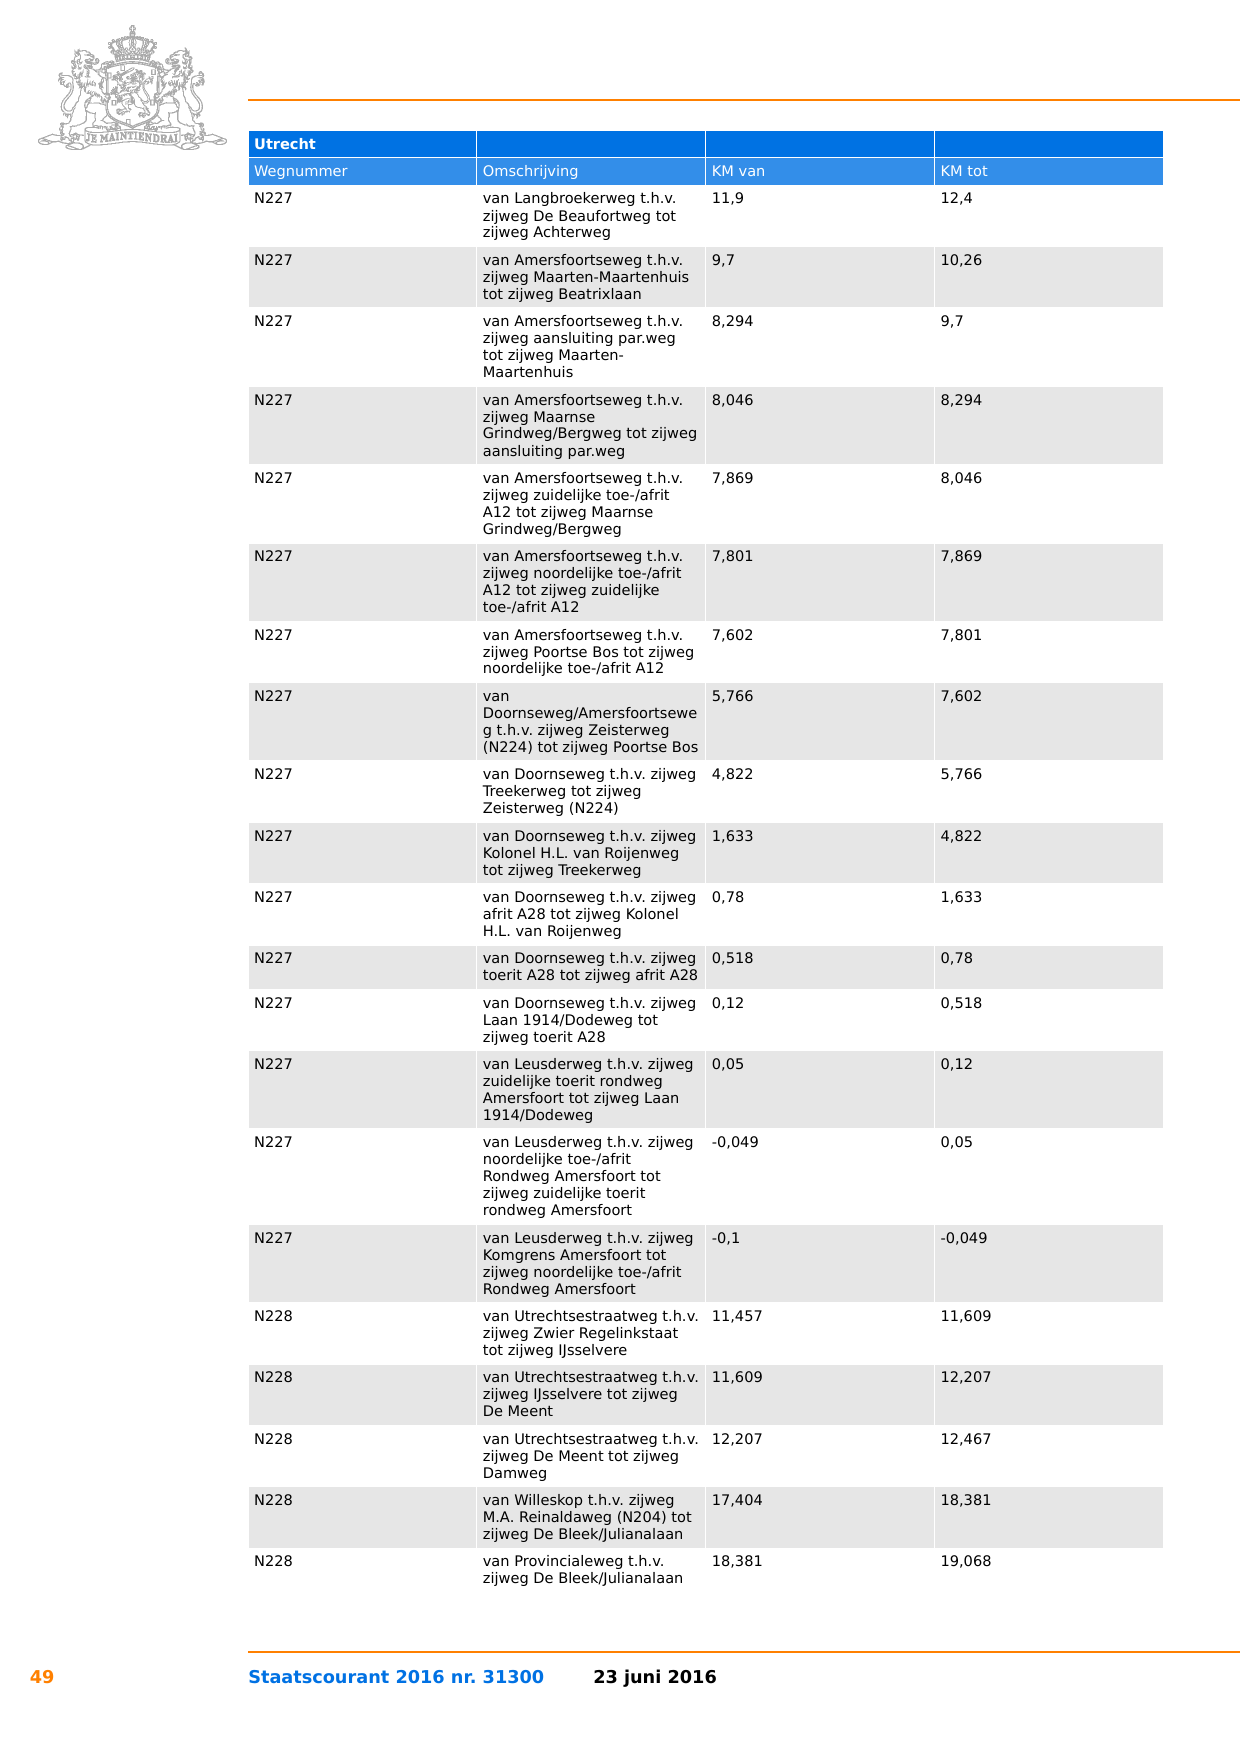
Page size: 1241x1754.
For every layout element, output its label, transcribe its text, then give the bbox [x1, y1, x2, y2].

table_cell 9,7 [935, 309, 1163, 386]
table_cell van Willeskop t.h.v. zijweg M.A. Reinaldaweg (N204) tot zijweg De Bleek/Julianalaan [477, 1487, 705, 1548]
table_cell van Doornseweg t.h.v. zijweg toerit A28 tot zijweg afrit A28 [477, 946, 705, 989]
table_cell 5,766 [706, 683, 934, 760]
table_cell van Amersfoortseweg t.h.v. zijweg Maarnse Grindweg/Bergweg tot zijweg aansluiting par.weg [477, 387, 705, 464]
table_cell 0,12 [706, 990, 934, 1050]
table_cell N227 [249, 544, 476, 621]
table_cell N227 [249, 946, 476, 989]
table_cell van Doornseweg/Amersfoortseweg t.h.v. zijweg Zeisterweg (N224) tot zijweg Poortse Bos [477, 683, 705, 760]
table_cell N227 [249, 465, 476, 542]
table_cell N227 [249, 683, 476, 760]
table_cell 7,869 [935, 544, 1163, 621]
table_cell Wegnummer [249, 158, 476, 185]
picture [38, 25, 227, 150]
table_cell 0,78 [706, 884, 934, 944]
table_cell -0,049 [935, 1225, 1163, 1302]
table_cell 11,457 [706, 1303, 934, 1363]
table_cell 8,294 [706, 309, 934, 386]
table_cell 18,381 [935, 1487, 1163, 1548]
table_cell 0,518 [935, 990, 1163, 1050]
table_cell 0,518 [706, 946, 934, 989]
table_cell N228 [249, 1365, 476, 1425]
table_cell van Amersfoortseweg t.h.v. zijweg aansluiting par.weg tot zijweg Maarten-Maartenhuis [477, 309, 705, 386]
table_cell 9,7 [706, 247, 934, 307]
table_cell van Doornseweg t.h.v. zijweg Kolonel H.L. van Roijenweg tot zijweg Treekerweg [477, 823, 705, 883]
table_cell van Amersfoortseweg t.h.v. zijweg Poortse Bos tot zijweg noordelijke toe-/afrit A12 [477, 622, 705, 682]
table_cell van Amersfoortseweg t.h.v. zijweg zuidelijke toe-/afrit A12 tot zijweg Maarnse Grindweg/Bergweg [477, 465, 705, 542]
table_cell 12,207 [935, 1365, 1163, 1425]
table_cell N228 [249, 1303, 476, 1363]
table_cell 0,12 [935, 1051, 1163, 1128]
table_cell N227 [249, 1130, 476, 1224]
table_cell van Utrechtsestraatweg t.h.v. zijweg IJsselvere tot zijweg De Meent [477, 1365, 705, 1425]
table_cell van Doornseweg t.h.v. zijweg Laan 1914/Dodeweg tot zijweg toerit A28 [477, 990, 705, 1050]
table_cell 8,294 [935, 387, 1163, 464]
table_cell N227 [249, 823, 476, 883]
table_cell N227 [249, 761, 476, 822]
table_cell 12,467 [935, 1426, 1163, 1486]
table_cell van Amersfoortseweg t.h.v. zijweg Maarten-Maartenhuis tot zijweg Beatrixlaan [477, 247, 705, 307]
table_cell N227 [249, 990, 476, 1050]
table_cell 7,801 [706, 544, 934, 621]
table_cell N227 [249, 309, 476, 386]
table_cell van Utrechtsestraatweg t.h.v. zijweg De Meent tot zijweg Damweg [477, 1426, 705, 1486]
table_cell N227 [249, 884, 476, 944]
table_cell 0,05 [706, 1051, 934, 1128]
table_cell N228 [249, 1487, 476, 1548]
table_cell KM tot [935, 158, 1163, 185]
table_cell -0,1 [706, 1225, 934, 1302]
table_cell 4,822 [935, 823, 1163, 883]
table_cell 12,207 [706, 1426, 934, 1486]
table_cell van Doornseweg t.h.v. zijweg Treekerweg tot zijweg Zeisterweg (N224) [477, 761, 705, 822]
table_cell -0,049 [706, 1130, 934, 1224]
table_cell 11,9 [706, 186, 934, 246]
table_cell 1,633 [706, 823, 934, 883]
table_cell van Leusderweg t.h.v. zijweg noordelijke toe-/afrit Rondweg Amersfoort tot zijweg zuidelijke toerit rondweg Amersfoort [477, 1130, 705, 1224]
table_header [477, 131, 705, 157]
table_header [935, 131, 1163, 157]
table_cell van Utrechtsestraatweg t.h.v. zijweg Zwier Regelinkstaat tot zijweg IJsselvere [477, 1303, 705, 1363]
table_cell 8,046 [706, 387, 934, 464]
table_cell 5,766 [935, 761, 1163, 822]
table_cell 19,068 [935, 1549, 1163, 1592]
table_cell 0,05 [935, 1130, 1163, 1224]
table_cell N227 [249, 1051, 476, 1128]
table_cell N227 [249, 247, 476, 307]
table_cell van Leusderweg t.h.v. zijweg Komgrens Amersfoort tot zijweg noordelijke toe-/afrit Rondweg Amersfoort [477, 1225, 705, 1302]
table_cell van Doornseweg t.h.v. zijweg afrit A28 tot zijweg Kolonel H.L. van Roijenweg [477, 884, 705, 944]
table_cell van Langbroekerweg t.h.v. zijweg De Beaufortweg tot zijweg Achterweg [477, 186, 705, 246]
table_header Utrecht [249, 131, 476, 157]
table_cell N227 [249, 622, 476, 682]
table_cell 18,381 [706, 1549, 934, 1592]
table_cell 7,801 [935, 622, 1163, 682]
table_cell 0,78 [935, 946, 1163, 989]
table_cell 10,26 [935, 247, 1163, 307]
table_cell 11,609 [935, 1303, 1163, 1363]
table_cell 11,609 [706, 1365, 934, 1425]
table_cell N227 [249, 387, 476, 464]
table_cell 4,822 [706, 761, 934, 822]
table_cell van Amersfoortseweg t.h.v. zijweg noordelijke toe-/afrit A12 tot zijweg zuidelijke toe-/afrit A12 [477, 544, 705, 621]
table_cell N228 [249, 1426, 476, 1486]
table_cell van Leusderweg t.h.v. zijweg zuidelijke toerit rondweg Amersfoort tot zijweg Laan 1914/Dodeweg [477, 1051, 705, 1128]
table_cell 7,602 [706, 622, 934, 682]
table_cell Omschrijving [477, 158, 705, 185]
table_cell N227 [249, 186, 476, 246]
table_header [706, 131, 934, 157]
table_cell 12,4 [935, 186, 1163, 246]
table_cell 8,046 [935, 465, 1163, 542]
table_cell 7,869 [706, 465, 934, 542]
table_cell 1,633 [935, 884, 1163, 944]
table_cell 7,602 [935, 683, 1163, 760]
table_cell KM van [706, 158, 934, 185]
table_cell N228 [249, 1549, 476, 1592]
table_cell van Provincialeweg t.h.v. zijweg De Bleek/Julianalaan [477, 1549, 705, 1592]
table_cell 17,404 [706, 1487, 934, 1548]
table_cell N227 [249, 1225, 476, 1302]
